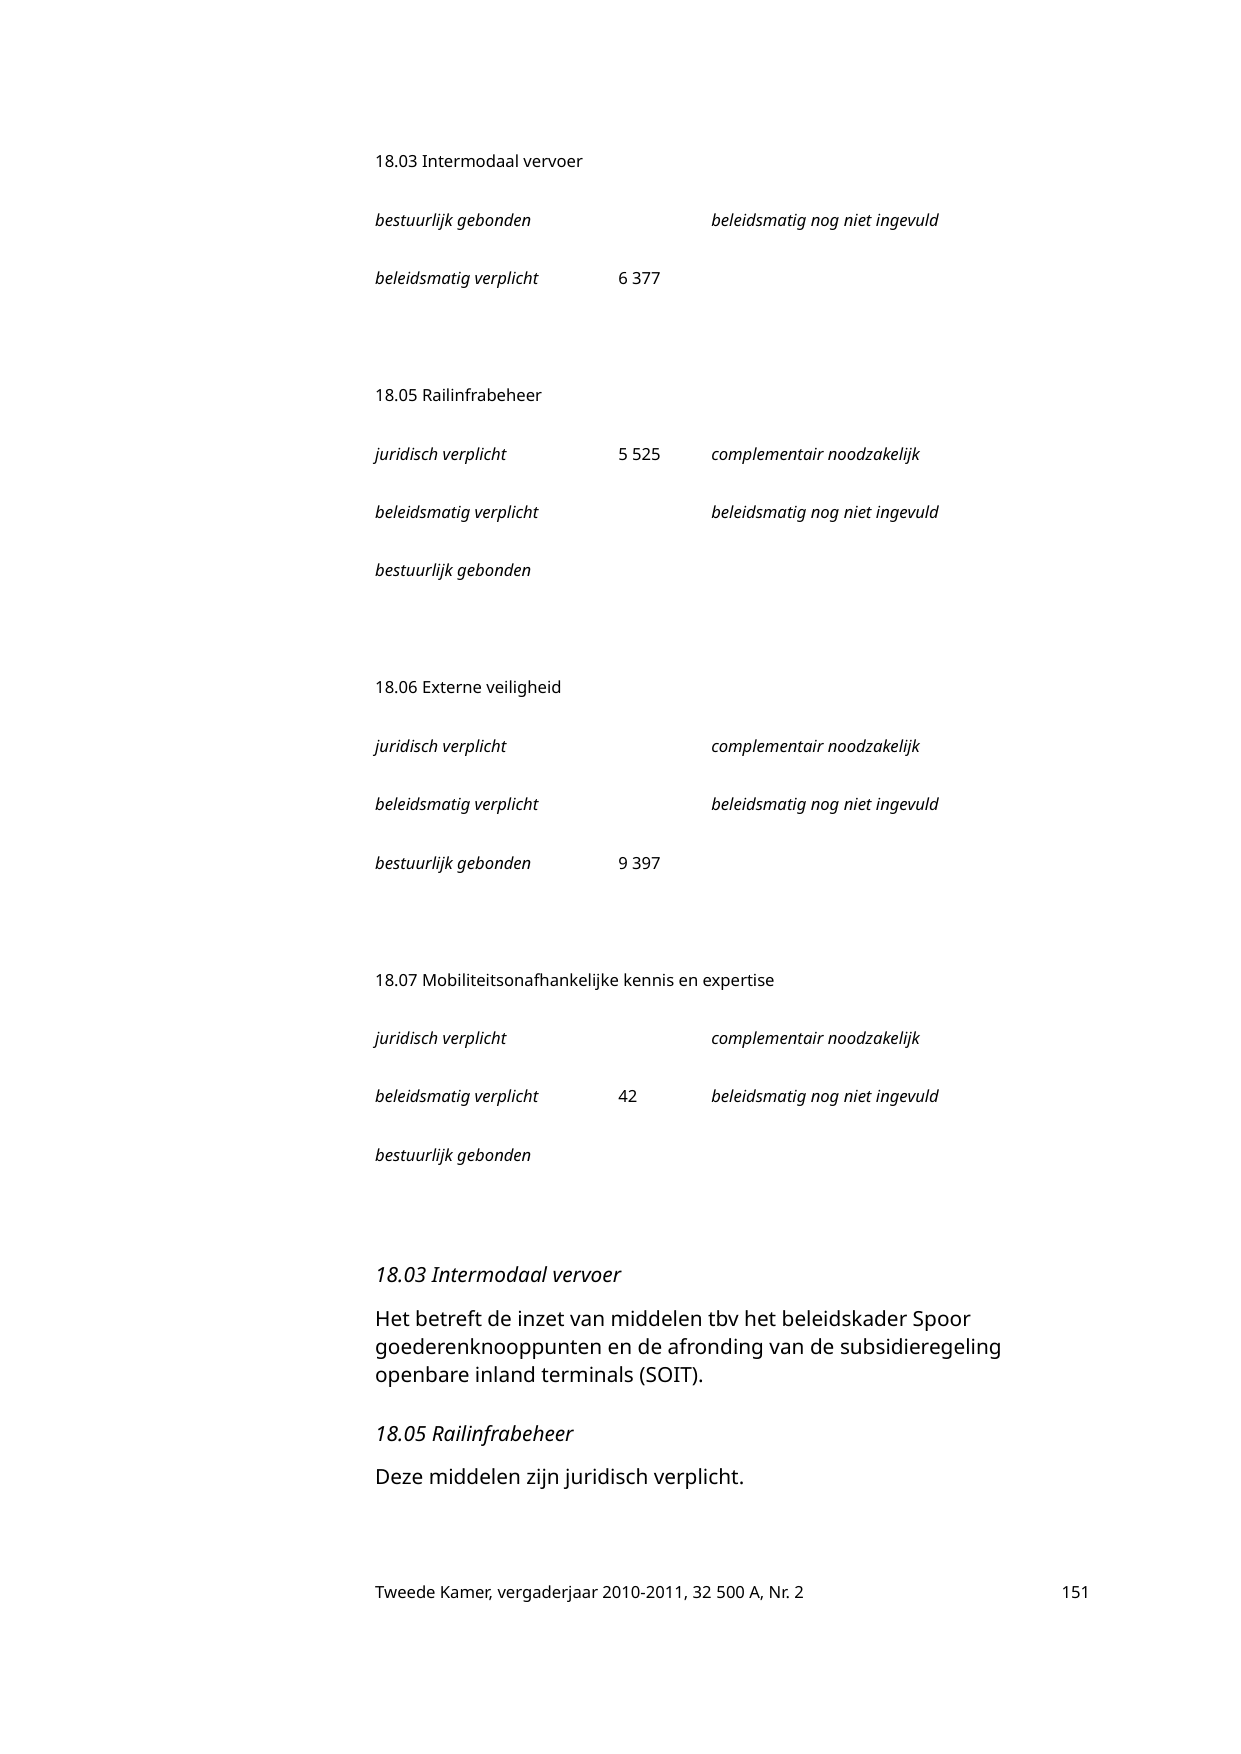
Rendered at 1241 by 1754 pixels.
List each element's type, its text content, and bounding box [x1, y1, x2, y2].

table_cell [618, 793, 711, 851]
table_cell complementair noodzakelijk [711, 442, 997, 501]
table_cell [997, 734, 1090, 793]
table_cell [375, 910, 618, 968]
table_header 18.03 Intermodaal vervoer [375, 150, 711, 208]
table_cell [997, 384, 1090, 442]
table_cell [711, 851, 997, 910]
table_cell [618, 559, 711, 617]
table_cell juridisch verplicht [375, 442, 618, 501]
table_cell [997, 442, 1090, 501]
table_cell [997, 793, 1090, 851]
table_header [997, 150, 1090, 208]
table_cell bestuurlijk gebonden [375, 851, 618, 910]
table_cell 6 377 [618, 267, 711, 325]
table_cell 18.06 Externe veiligheid [375, 676, 618, 734]
table_cell [997, 1144, 1090, 1202]
table_cell [711, 1144, 997, 1202]
table_cell [997, 1085, 1090, 1143]
text Deze middelen zijn juridisch verplicht. [375, 1462, 1090, 1491]
table_cell bestuurlijk gebonden [375, 1144, 618, 1202]
table_cell [618, 1027, 711, 1085]
table_cell complementair noodzakelijk [711, 1027, 997, 1085]
table_cell [618, 1144, 711, 1202]
table_cell beleidsmatig nog niet ingevuld [711, 793, 997, 851]
table_cell bestuurlijk gebonden [375, 209, 618, 267]
table_cell 18.05 Railinfrabeheer [375, 384, 618, 442]
table_cell complementair noodzakelijk [711, 734, 997, 793]
table_cell 5 525 [618, 442, 711, 501]
table_cell beleidsmatig verplicht [375, 793, 618, 851]
table_cell [375, 618, 618, 676]
table_cell beleidsmatig nog niet ingevuld [711, 1085, 997, 1143]
table_cell [711, 384, 997, 442]
table_cell [375, 325, 618, 384]
table_cell juridisch verplicht [375, 734, 618, 793]
table_cell [997, 325, 1090, 384]
text 18.03 Intermodaal vervoer [375, 1260, 1090, 1289]
table_cell [711, 325, 997, 384]
table_cell [997, 267, 1090, 325]
table_cell [997, 676, 1090, 734]
table_cell [711, 559, 997, 617]
table_cell [618, 501, 711, 559]
table_cell [711, 910, 997, 968]
table_cell [997, 1027, 1090, 1085]
table_cell [618, 676, 711, 734]
table_cell [618, 384, 711, 442]
table_cell [997, 559, 1090, 617]
table_cell bestuurlijk gebonden [375, 559, 618, 617]
table_cell beleidsmatig verplicht [375, 1085, 618, 1143]
table_cell 42 [618, 1085, 711, 1143]
table_cell beleidsmatig verplicht [375, 501, 618, 559]
table_cell 18.07 Mobiliteitsonafhankelijke kennis en expertise [375, 968, 997, 1027]
table_cell beleidsmatig nog niet ingevuld [711, 209, 1090, 267]
table_cell [618, 734, 711, 793]
table_cell [997, 618, 1090, 676]
table_cell [618, 618, 711, 676]
table_cell 9 397 [618, 851, 711, 910]
text 18.05 Railinfrabeheer [375, 1419, 1090, 1447]
table_cell [711, 267, 997, 325]
table_cell [997, 968, 1090, 1027]
table_cell [618, 209, 711, 267]
text Het betreft de inzet van middelen tbv het beleidskader Spoor goederenknooppunten en de afronding van de subsidieregeling openbare inland terminals (SOIT). [375, 1304, 1090, 1389]
table_cell [618, 325, 711, 384]
table_cell [618, 910, 711, 968]
table_cell [711, 676, 997, 734]
table_cell [997, 910, 1090, 968]
table_cell beleidsmatig verplicht [375, 267, 618, 325]
table_cell [997, 851, 1090, 910]
table_cell juridisch verplicht [375, 1027, 618, 1085]
table_header [711, 150, 997, 208]
table_cell beleidsmatig nog niet ingevuld [711, 501, 1090, 559]
table_cell [711, 618, 997, 676]
